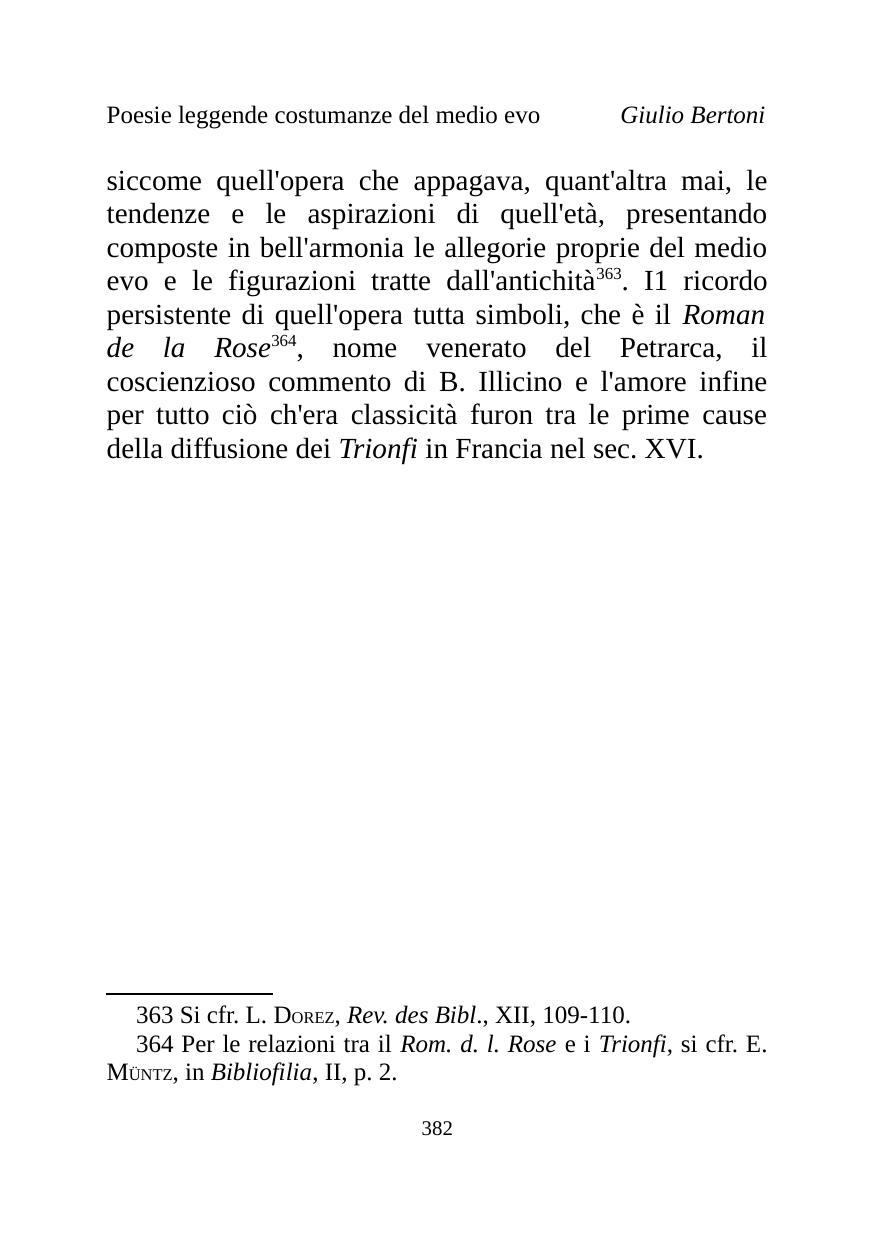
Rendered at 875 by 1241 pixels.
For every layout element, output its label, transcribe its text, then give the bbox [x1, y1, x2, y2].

text Per le relazioni tra il Rom. d. l. Rose e i Trionfi, si cfr. E. Müntz, in Bibliofilia, II, p. 2. [106, 1029, 768, 1086]
text siccome quell'opera che appagava, quant'altra mai, le tendenze e le aspirazioni di quell'età, presentando composte in bell'armonia le allegorie proprie del medio evo e le figurazioni tratte dall'antichità. I1 ricordo persistente di quell'opera tutta simboli, che è il Roman de la Rose, nome venerato del Petrarca, il coscienzioso commento di B. Illicino e l'amore infine per tutto ciò ch'era classicità furon tra le prime cause della diffusione dei Trionfi in Francia nel sec. XVI. [106, 163, 768, 464]
text Si cfr. L. Dorez, Rev. des Bibl., XII, 109-110. [106, 1000, 768, 1029]
